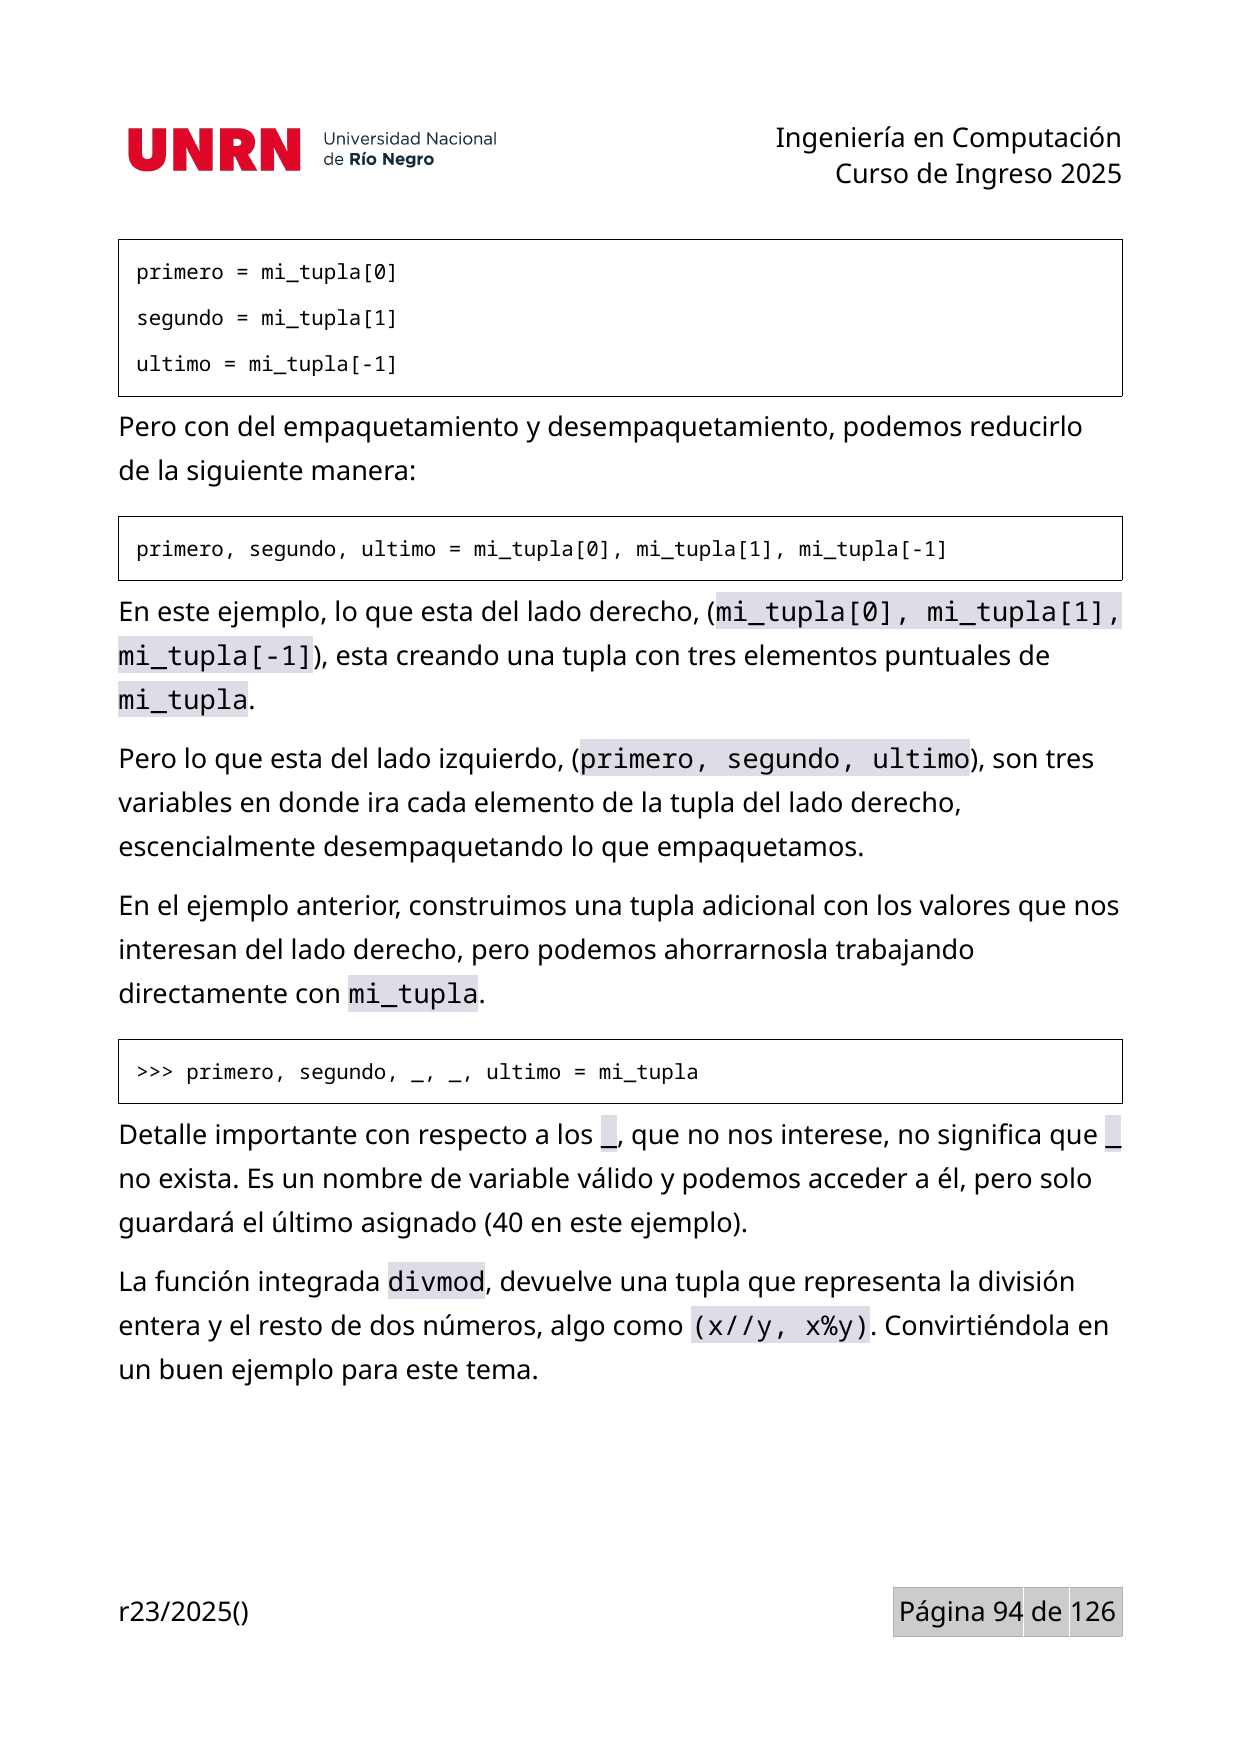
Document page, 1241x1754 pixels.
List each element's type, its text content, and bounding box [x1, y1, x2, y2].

text primero = mi_tupla[0] [119, 240, 1122, 285]
text Detalle importante con respecto a los _, que no nos interese, no significa que _ no exista. Es un nombre de variable válido y podemos acceder a él, pero solo guardará el último asignado (40 en este ejemplo). [118, 1115, 1122, 1240]
text La función integrada divmod, devuelve una tupla que representa la división entera y el resto de dos números, algo como (x//y, x%y). Convirtiéndola en un buen ejemplo para este tema. [118, 1262, 1122, 1387]
text Pero con del empaquetamiento y desempaquetamiento, podemos reducirlo de la siguiente manera: [118, 407, 1122, 488]
text En el ejemplo anterior, construimos una tupla adicional con los valores que nos interesan del lado derecho, pero podemos ahorrarnosla trabajando directamente con mi_tupla. [118, 886, 1122, 1012]
text En este ejemplo, lo que esta del lado derecho, (mi_tupla[0], mi_tupla[1], mi_tupla[-1]), esta creando una tupla con tres elementos puntuales de mi_tupla. [118, 592, 1122, 717]
text >>> primero, segundo, _, _, ultimo = mi_tupla [119, 1040, 1122, 1103]
text primero, segundo, ultimo = mi_tupla[0], mi_tupla[1], mi_tupla[-1] [119, 517, 1122, 580]
text Pero lo que esta del lado izquierdo, (primero, segundo, ultimo), son tres variables en donde ira cada elemento de la tupla del lado derecho, escencialmente desempaquetando lo que empaquetamos. [118, 739, 1122, 864]
text segundo = mi_tupla[1] [119, 285, 1122, 332]
text ultimo = mi_tupla[-1] [119, 332, 1122, 396]
picture [118, 118, 505, 180]
